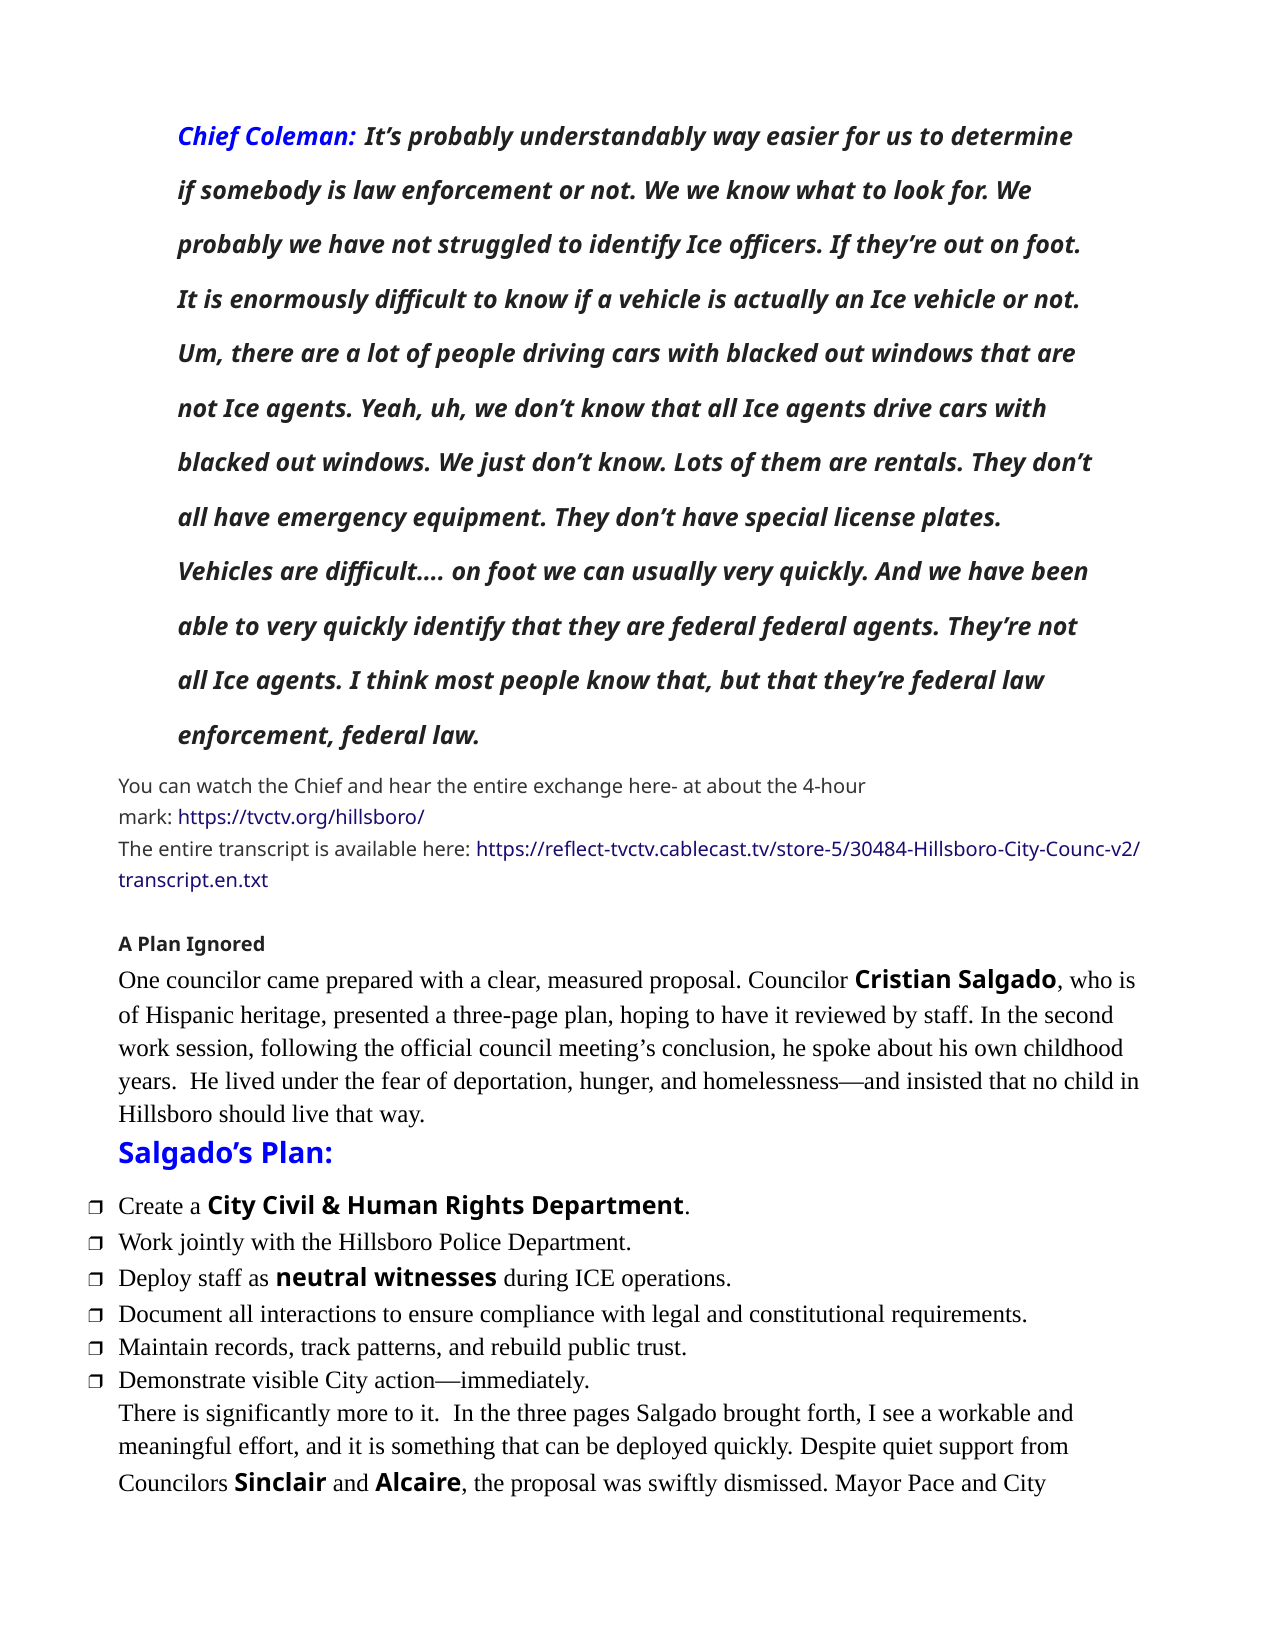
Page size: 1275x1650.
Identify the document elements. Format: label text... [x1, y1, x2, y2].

text The entire transcript is available here: https://reflect-tvctv.cablecast.tv/store-5/30484-Hillsboro-City-Counc-v2/transcript.en.txt [118, 834, 1157, 893]
list Document all interactions to ensure compliance with legal and constitutional requirements. [118, 1299, 1157, 1328]
list Create a City Civil & Human Rights Department. [118, 1188, 1157, 1222]
list Demonstrate visible City action—immediately. [118, 1365, 1157, 1394]
list Work jointly with the Hillsboro Police Department. [118, 1227, 1157, 1256]
list Deploy staff as neutral witnesses during ICE operations. [118, 1260, 1157, 1294]
text There is significantly more to it. In the three pages Salgado brought forth, I see a workable and meaningful effort, and it is something that can be deployed quickly. Despite quiet support from Councilors Sinclair and Alcaire, the proposal was swiftly dismissed. Mayor Pace and City [118, 1398, 1157, 1499]
text You can watch the Chief and hear the entire exchange here- at about the 4-hour mark: https://tvctv.org/hillsboro/ [118, 772, 1157, 831]
subtitle Salgado’s Plan: [118, 1132, 1157, 1172]
list Maintain records, track patterns, and rebuild public trust. [118, 1332, 1157, 1361]
text One councilor came prepared with a clear, measured proposal. Councilor Cristian Salgado, who is of Hispanic heritage, presented a three-page plan, hoping to have it reviewed by staff. In the second work session, following the official council meeting’s conclusion, he spoke about his own childhood years. He lived under the fear of deportation, hunger, and homelessness—and insisted that no child in Hillsboro should live that way. [118, 962, 1157, 1128]
text A Plan Ignored [118, 930, 1157, 958]
subtitle Chief Coleman: It’s probably understandably way easier for us to determine if somebody is law enforcement or not. We we know what to look for. We probably we have not struggled to identify Ice officers. If they’re out on foot. It is enormously difficult to know if a vehicle is actually an Ice vehicle or not. Um, there are a lot of people driving cars with blacked out windows that are not Ice agents. Yeah, uh, we don’t know that all Ice agents drive cars with blacked out windows. We just don’t know. Lots of them are rentals. They don’t all have emergency equipment. They don’t have special license plates. Vehicles are difficult…. on foot we can usually very quickly. And we have been able to very quickly identify that they are federal federal agents. They’re not all Ice agents. I think most people know that, but that they’re federal law enforcement, federal law. [177, 118, 1098, 751]
